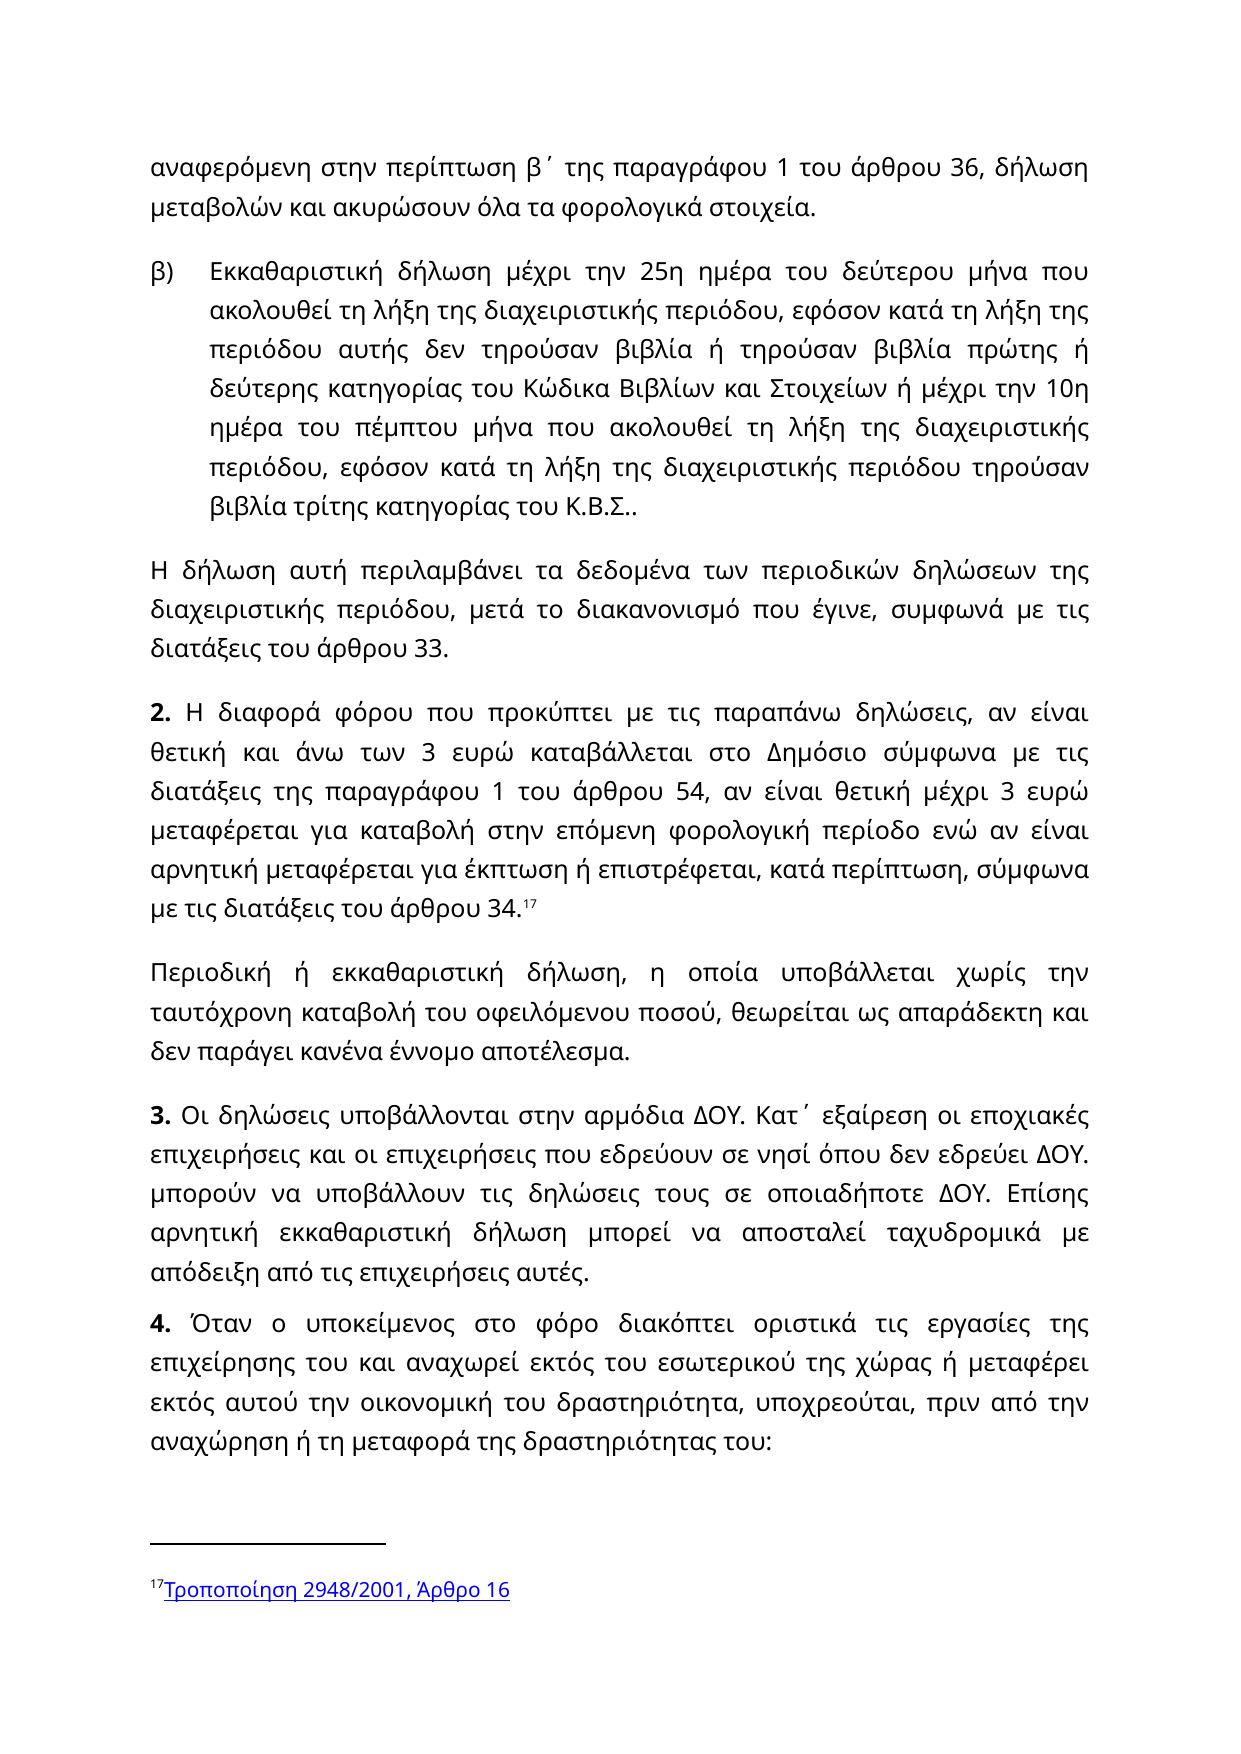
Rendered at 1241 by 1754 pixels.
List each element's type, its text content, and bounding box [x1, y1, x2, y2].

text 3. Οι δηλώσεις υποβάλλονται στην αρμόδια ΔΟΥ. Κατ΄ εξαίρεση οι εποχιακές επιχειρήσεις και οι επιχειρήσεις που εδρεύουν σε νησί όπου δεν εδρεύει ΔΟΥ. μπορούν να υποβάλλουν τις δηλώσεις τους σε οποιαδήποτε ΔΟΥ. Επίσης αρνητική εκκαθαριστική δήλωση μπορεί να αποσταλεί ταχυδρομικά με απόδειξη από τις επιχειρήσεις αυτές. [150, 1097, 1090, 1288]
list β) Εκκαθαριστική δήλωση μέχρι την 25η ημέρα του δεύτερου μήνα που ακολουθεί τη λήξη της διαχειριστικής περιόδου, εφόσον κατά τη λήξη της περιόδου αυτής δεν τηρούσαν βιβλία ή τηρούσαν βιβλία πρώτης ή δεύτερης κατηγορίας του Κώδικα Βιβλίων και Στοιχείων ή μέχρι την 10η ημέρα του πέμπτου μήνα που ακολουθεί τη λήξη της διαχειριστικής περιόδου, εφόσον κατά τη λήξη της διαχειριστικής περιόδου τηρούσαν βιβλία τρίτης κατηγορίας του Κ.Β.Σ.. [150, 253, 1090, 522]
text Περιοδική ή εκκαθαριστική δήλωση, η οποία υποβάλλεται χωρίς την ταυτόχρονη καταβολή του οφειλόμενου ποσού, θεωρείται ως απαράδεκτη και δεν παράγει κανένα έννομο αποτέλεσμα. [150, 955, 1090, 1067]
text Τροποποίηση 2948/2001, Άρθρο 16 [150, 1576, 1090, 1604]
text 2. Η διαφορά φόρου που προκύπτει με τις παραπάνω δηλώσεις, αν είναι θετική και άνω των 3 ευρώ καταβάλλεται στο Δημόσιο σύμφωνα με τις διατάξεις της παραγράφου 1 του άρθρου 54, αν είναι θετική μέχρι 3 ευρώ μεταφέρεται για καταβολή στην επόμενη φορολογική περίοδο ενώ αν είναι αρνητική μεταφέρεται για έκπτωση ή επιστρέφεται, κατά περίπτωση, σύμφωνα με τις διατάξεις του άρθρου 34. [150, 695, 1090, 925]
text 4. Όταν ο υποκείμενος στο φόρο διακόπτει οριστικά τις εργασίες της επιχείρησης του και αναχωρεί εκτός του εσωτερικού της χώρας ή μεταφέρει εκτός αυτού την οικονομική του δραστηριότητα, υποχρεούται, πριν από την αναχώρηση ή τη μεταφορά της δραστηριότητας του: [150, 1306, 1090, 1457]
text αναφερόμενη στην περίπτωση β΄ της παραγράφου 1 του άρθρου 36, δήλωση μεταβολών και ακυρώσουν όλα τα φορολογικά στοιχεία. [150, 150, 1090, 223]
text Η δήλωση αυτή περιλαμβάνει τα δεδομένα των περιοδικών δηλώσεων της διαχειριστικής περιόδου, μετά το διακανονισμό που έγινε, συμφωνά με τις διατάξεις του άρθρου 33. [150, 552, 1090, 665]
